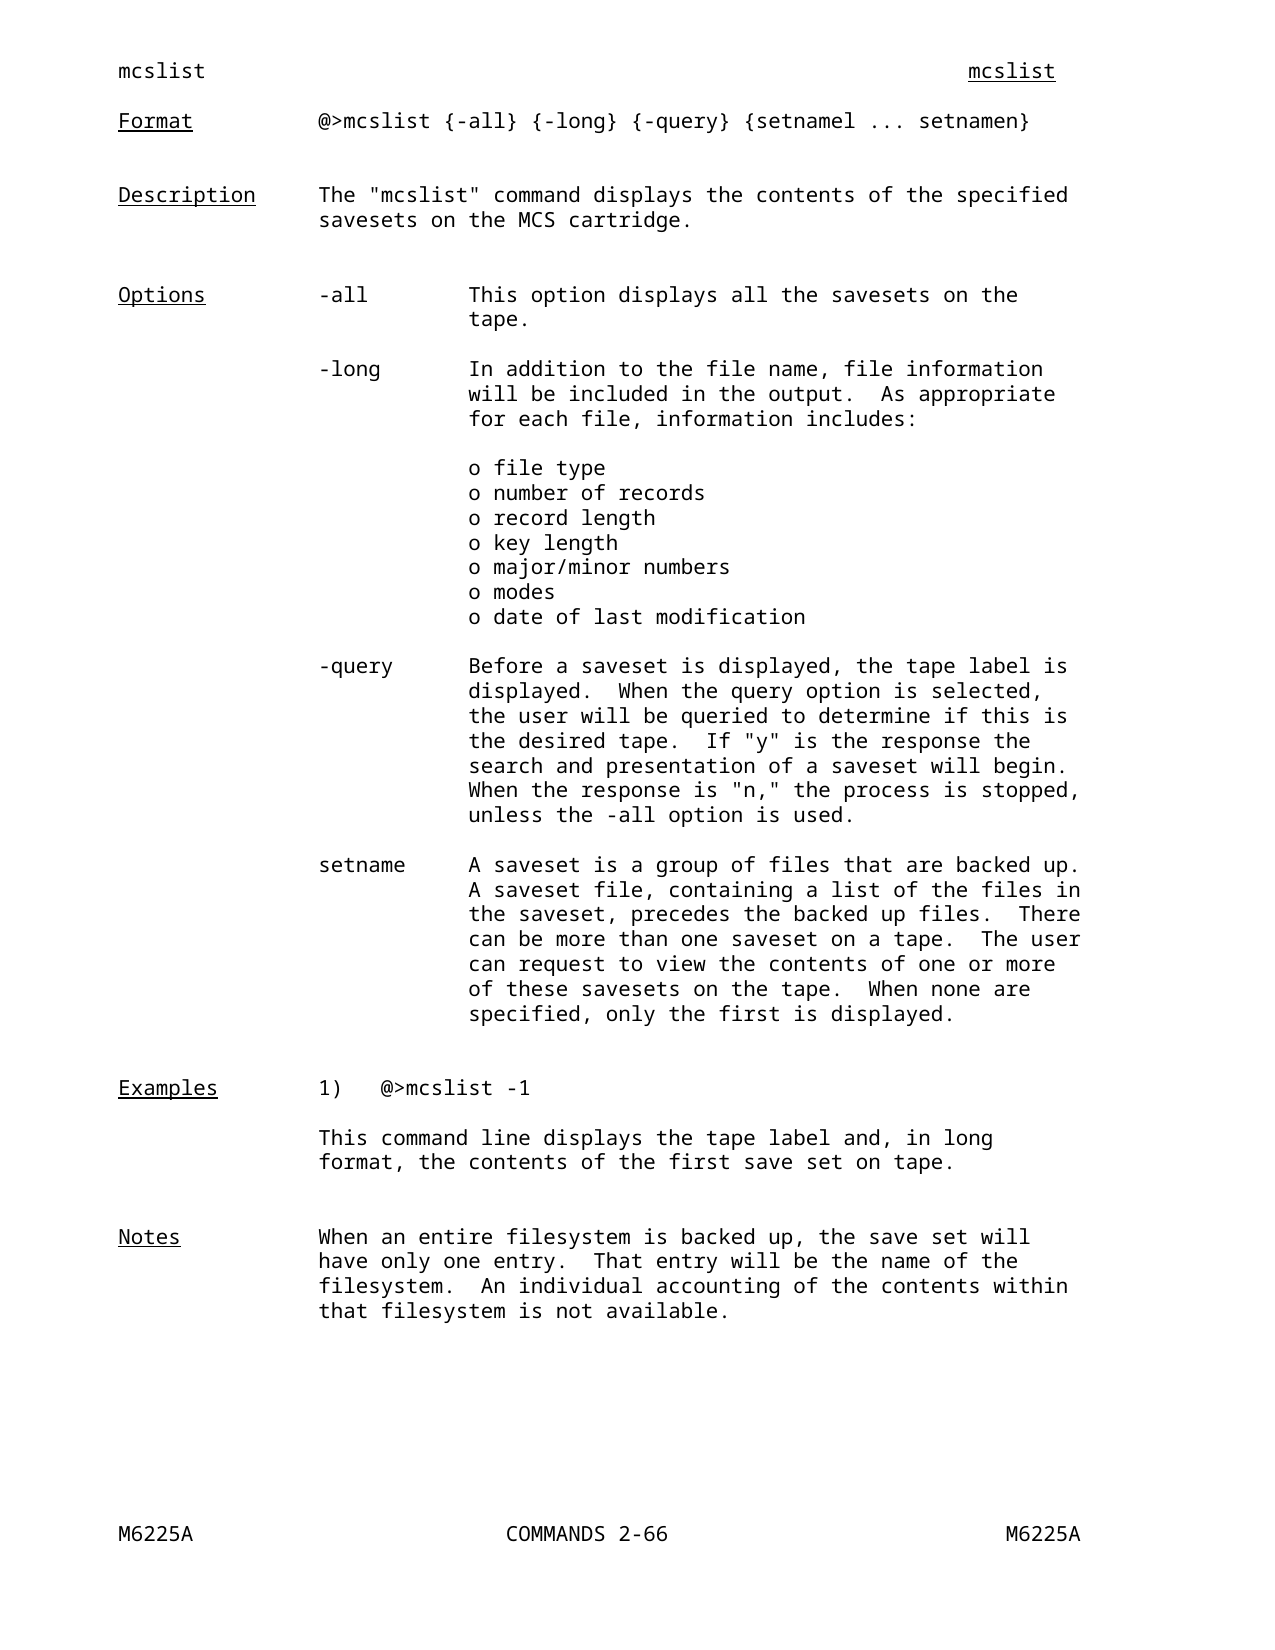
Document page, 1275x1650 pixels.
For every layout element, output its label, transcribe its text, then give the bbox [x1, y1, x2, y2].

text Notes When an entire filesystem is backed up, the save set will [118, 1224, 1145, 1249]
text o date of last modification [118, 604, 1145, 629]
text filesystem. An individual accounting of the contents within [118, 1274, 1145, 1299]
text Format @>mcslist {-all} {-long} {-query} {setnamel ... setnamen} [118, 109, 1145, 133]
text Description The "mcslist" command displays the contents of the specified [118, 183, 1145, 208]
text o file type [118, 456, 1145, 481]
text o modes [118, 580, 1145, 604]
text can be more than one saveset on a tape. The user [118, 927, 1145, 952]
text This command line displays the tape label and, in long [118, 1125, 1145, 1150]
text Options -all This option displays all the savesets on the [118, 282, 1145, 307]
text will be included in the output. As appropriate [118, 381, 1145, 406]
text the saveset, precedes the backed up files. There [118, 902, 1145, 927]
text A saveset file, containing a list of the files in [118, 877, 1145, 902]
text M6225A COMMANDS 2-66 M6225A [118, 1522, 1145, 1547]
text setname A saveset is a group of files that are backed up. [118, 852, 1145, 877]
text o number of records [118, 481, 1145, 505]
text unless the -all option is used. [118, 803, 1145, 828]
text o major/minor numbers [118, 555, 1145, 580]
text search and presentation of a saveset will begin. [118, 753, 1145, 778]
text mcslist mcslist [118, 59, 1145, 84]
text have only one entry. That entry will be the name of the [118, 1249, 1145, 1274]
text tape. [118, 307, 1145, 332]
text o key length [118, 530, 1145, 555]
text of these savesets on the tape. When none are [118, 976, 1145, 1001]
text displayed. When the query option is selected, [118, 679, 1145, 704]
text the desired tape. If "y" is the response the [118, 728, 1145, 753]
text When the response is "n," the process is stopped, [118, 778, 1145, 803]
text -query Before a saveset is displayed, the tape label is [118, 654, 1145, 679]
text can request to view the contents of one or more [118, 952, 1145, 976]
text o record length [118, 505, 1145, 530]
text that filesystem is not available. [118, 1299, 1145, 1323]
text Examples 1) @>mcslist -1 [118, 1076, 1145, 1100]
text -long In addition to the file name, file information [118, 357, 1145, 381]
text specified, only the first is displayed. [118, 1001, 1145, 1026]
text the user will be queried to determine if this is [118, 704, 1145, 728]
text for each file, information includes: [118, 406, 1145, 431]
text format, the contents of the first save set on tape. [118, 1150, 1145, 1175]
text savesets on the MCS cartridge. [118, 208, 1145, 233]
